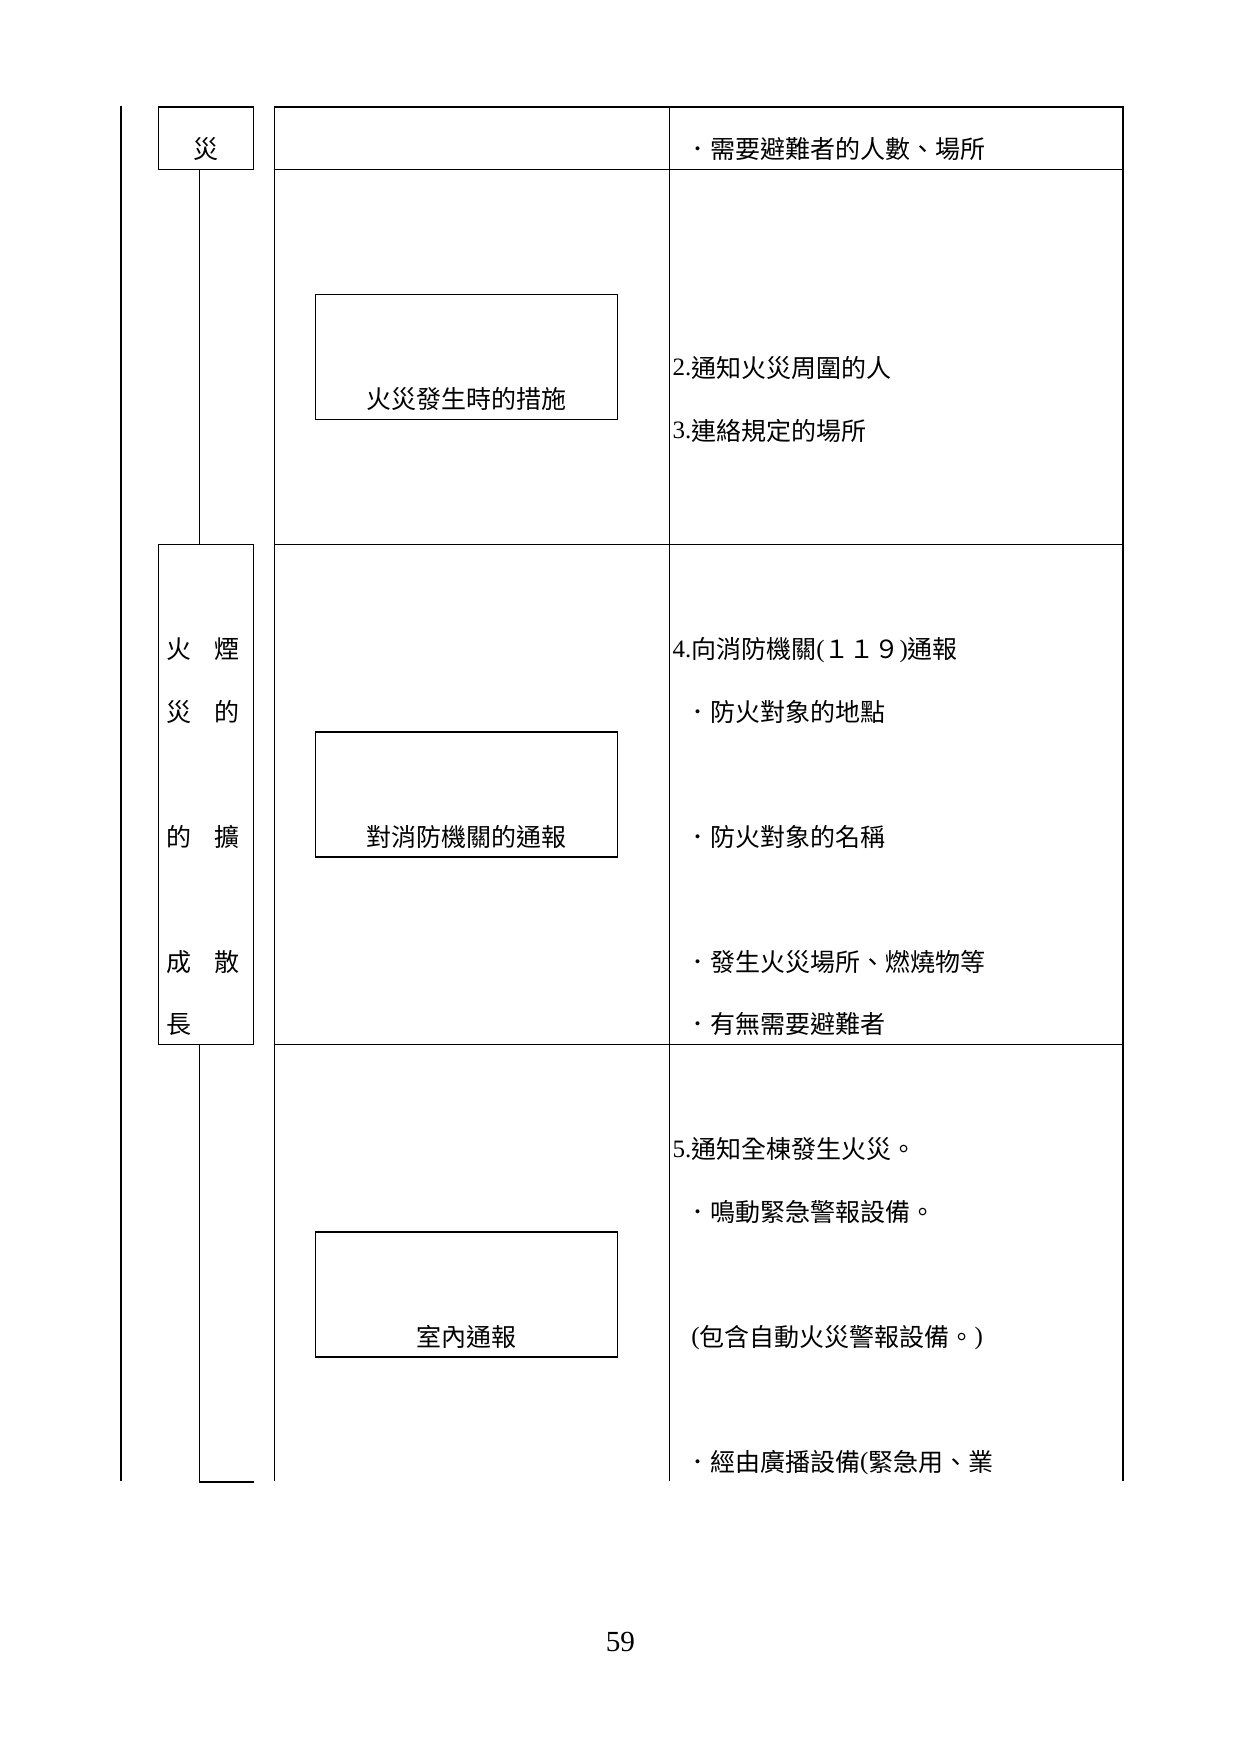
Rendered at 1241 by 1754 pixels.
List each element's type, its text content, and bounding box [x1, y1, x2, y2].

table_cell [254, 544, 274, 669]
table_cell 5.通知全棟發生火災。 [670, 1045, 1122, 1169]
table_cell [275, 170, 316, 294]
table_cell 散 [200, 856, 253, 981]
table_cell [275, 856, 316, 981]
table_cell [254, 1231, 274, 1356]
table_cell [158, 1045, 199, 1169]
table_cell [316, 1169, 618, 1231]
table_cell [122, 1231, 158, 1356]
table_cell [158, 1169, 199, 1231]
table_cell [275, 419, 316, 544]
table_cell [200, 419, 253, 544]
table_cell [254, 981, 274, 1044]
table_cell [200, 170, 253, 419]
table_cell [254, 856, 274, 981]
table_cell [618, 1231, 669, 1356]
table_cell [254, 106, 274, 169]
table_cell ．經由廣播設備(緊急用、業 [670, 1356, 1122, 1481]
table_cell [275, 731, 315, 856]
table_cell [158, 419, 199, 544]
table_cell [200, 1231, 253, 1356]
table_cell [316, 1045, 618, 1169]
table_cell [122, 1044, 158, 1169]
table_cell [618, 294, 669, 419]
table_cell [122, 169, 158, 419]
table_cell 室內通報 [316, 1233, 617, 1356]
table_cell ．有無需要避難者 [670, 981, 1122, 1044]
table_cell [275, 669, 316, 731]
table_cell (包含自動火災警報設備。) [670, 1231, 1122, 1356]
table_cell [122, 669, 158, 731]
table_cell [122, 544, 158, 669]
table_cell [275, 294, 315, 419]
table_cell ．鳴動緊急警報設備。 [670, 1169, 1122, 1231]
table_cell [316, 108, 618, 169]
table_cell [618, 170, 669, 294]
table_cell [618, 108, 669, 169]
table_cell [254, 169, 274, 419]
table_cell [316, 420, 618, 544]
table_cell [618, 669, 669, 731]
table_cell [275, 545, 316, 669]
table_cell [275, 1356, 316, 1481]
table_cell [618, 981, 669, 1044]
table_cell [618, 1045, 669, 1169]
table_cell [122, 106, 158, 169]
table_cell 災 [159, 669, 200, 731]
table_cell [275, 981, 316, 1044]
table_cell [618, 545, 669, 669]
table_cell [316, 1358, 618, 1481]
table_cell ．需要避難者的人數、場所 [670, 108, 1122, 169]
table_cell [200, 1045, 253, 1169]
table_cell [316, 858, 618, 981]
table_cell [618, 856, 669, 981]
table_cell [122, 419, 158, 544]
table_cell [618, 1169, 669, 1231]
table_cell [200, 1169, 253, 1231]
table_cell [254, 419, 274, 544]
table_cell [122, 1356, 158, 1481]
table_cell ．發生火災場所、燃燒物等 [670, 856, 1122, 981]
table_cell [122, 731, 158, 856]
table_cell [275, 1231, 315, 1356]
table_cell [200, 981, 253, 1044]
table_cell 災 [159, 108, 253, 169]
table_cell 成 [159, 856, 200, 981]
table_cell [275, 1169, 316, 1231]
table_cell [254, 1169, 274, 1231]
table_cell 4.向消防機關(１１９)通報 [670, 545, 1122, 669]
table_cell [316, 170, 618, 294]
table_cell 對消防機關的通報 [316, 733, 617, 856]
table_cell 煙 [200, 545, 253, 669]
table_cell [618, 419, 669, 544]
table_cell 火 [159, 545, 200, 669]
table_cell [618, 1356, 669, 1481]
table_cell 的 [159, 731, 200, 856]
table_cell [254, 1356, 274, 1481]
table_cell [158, 1231, 199, 1356]
table_cell [275, 1045, 316, 1169]
table_cell 火災發生時的措施 [316, 295, 617, 419]
table_cell [254, 669, 274, 731]
table_cell [254, 1044, 274, 1169]
table_cell [200, 1356, 253, 1481]
table_cell [122, 981, 158, 1044]
table_cell [618, 731, 669, 856]
table_cell [316, 545, 618, 669]
table_cell [275, 108, 316, 169]
table_cell 長 [159, 981, 200, 1044]
table_cell [122, 1169, 158, 1231]
table_cell 的 [200, 669, 253, 731]
table_cell [158, 170, 199, 419]
table_cell [316, 669, 618, 731]
table_cell [254, 731, 274, 856]
table_cell 擴 [200, 731, 253, 856]
table_cell [122, 856, 158, 981]
table_cell [158, 1356, 199, 1481]
table_cell 2.通知火災周圍的人 3.連絡規定的場所 [670, 170, 1122, 544]
table_cell ．防火對象的地點 [670, 669, 1122, 731]
table_cell [316, 981, 618, 1044]
table_cell ．防火對象的名稱 [670, 731, 1122, 856]
